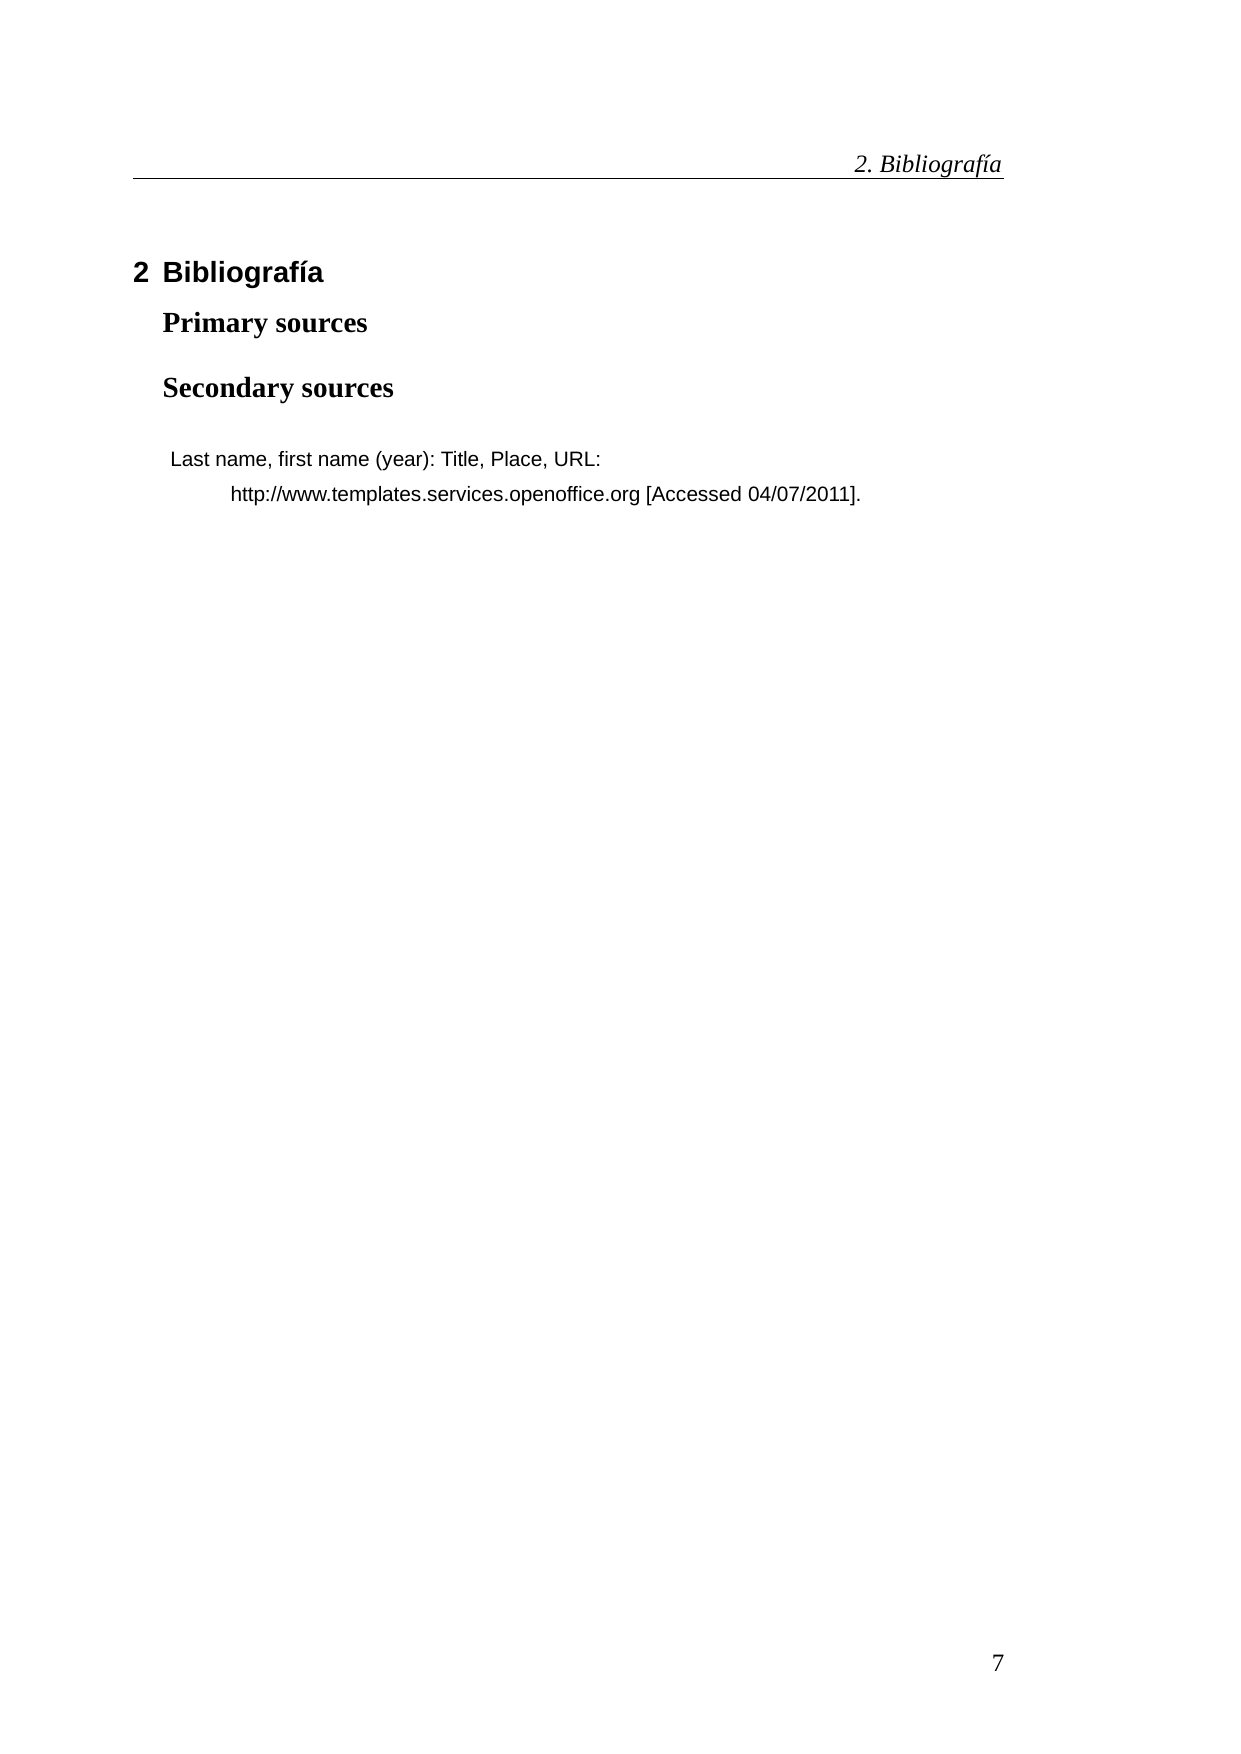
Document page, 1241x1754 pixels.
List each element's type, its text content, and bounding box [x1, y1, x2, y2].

text Primary sources [133, 307, 1004, 339]
text Secondary sources [133, 371, 1004, 404]
subtitle Bibliografía [133, 256, 1004, 288]
text Last name, first name (year): Title, Place, URL: http://www.templates.services.openoffice.org [Accessed 04/07/2011]. [170, 447, 1004, 506]
